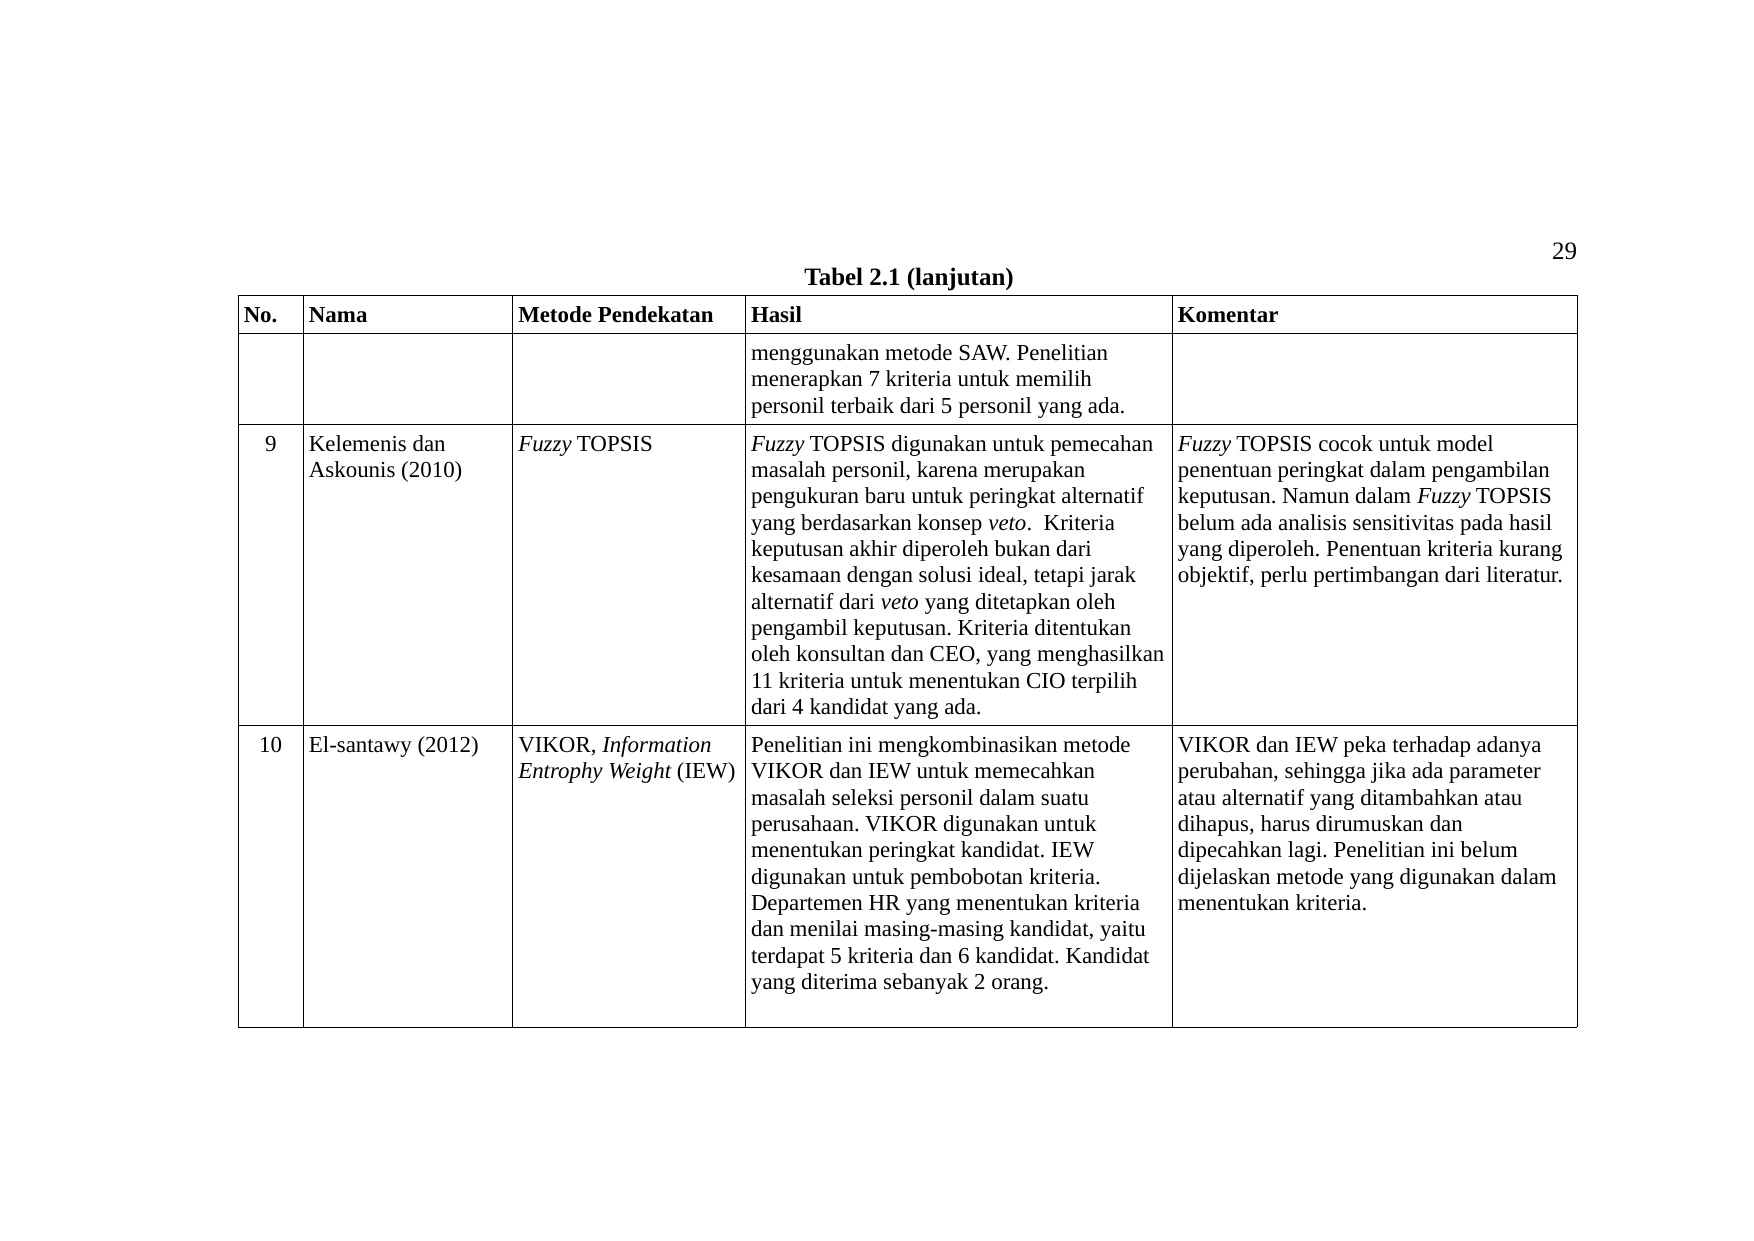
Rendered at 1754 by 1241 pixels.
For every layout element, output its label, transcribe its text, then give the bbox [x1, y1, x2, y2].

table_header Nama [304, 296, 512, 333]
table_cell Fuzzy TOPSIS digunakan untuk pemecahan masalah personil, karena merupakan pengukuran baru untuk peringkat alternatif yang berdasarkan konsep veto. Kriteria keputusan akhir diperoleh bukan dari kesamaan dengan solusi ideal, tetapi jarak alternatif dari veto yang ditetapkan oleh pengambil keputusan. Kriteria ditentukan oleh konsultan dan CEO, yang menghasilkan 11 kriteria untuk menentukan CIO terpilih dari 4 kandidat yang ada. [746, 425, 1172, 725]
table_cell El-santawy (2012) [304, 726, 512, 1027]
table_header No. [239, 296, 303, 333]
table_cell Fuzzy TOPSIS cocok untuk model penentuan peringkat dalam pengambilan keputusan. Namun dalam Fuzzy TOPSIS belum ada analisis sensitivitas pada hasil yang diperoleh. Penentuan kriteria kurang objektif, perlu pertimbangan dari literatur. [1173, 425, 1577, 725]
table_header Komentar [1173, 296, 1577, 333]
table_cell [513, 334, 745, 424]
table_cell VIKOR dan IEW peka terhadap adanya perubahan, sehingga jika ada parameter atau alternatif yang ditambahkan atau dihapus, harus dirumuskan dan dipecahkan lagi. Penelitian ini belum dijelaskan metode yang digunakan dalam menentukan kriteria. [1173, 726, 1577, 1027]
table_cell Penelitian ini mengkombinasikan metode VIKOR dan IEW untuk memecahkan masalah seleksi personil dalam suatu perusahaan. VIKOR digunakan untuk menentukan peringkat kandidat. IEW digunakan untuk pembobotan kriteria. Departemen HR yang menentukan kriteria dan menilai masing-masing kandidat, yaitu terdapat 5 kriteria dan 6 kandidat. Kandidat yang diterima sebanyak 2 orang. [746, 726, 1172, 1027]
table_cell 9 [239, 425, 303, 725]
table_cell VIKOR, Information Entrophy Weight (IEW) [513, 726, 745, 1027]
table_cell [1173, 334, 1577, 424]
table_cell menggunakan metode SAW. Penelitian menerapkan 7 kriteria untuk memilih personil terbaik dari 5 personil yang ada. [746, 334, 1172, 424]
table_header Metode Pendekatan [513, 296, 745, 333]
table_cell Kelemenis dan Askounis (2010) [304, 425, 512, 725]
table_cell 10 [239, 726, 303, 1027]
text Tabel 2.1 (lanjutan) [277, 262, 1541, 291]
table_cell [304, 334, 512, 424]
table_cell Fuzzy TOPSIS [513, 425, 745, 725]
table_cell [239, 334, 303, 424]
table_header Hasil [746, 296, 1172, 333]
